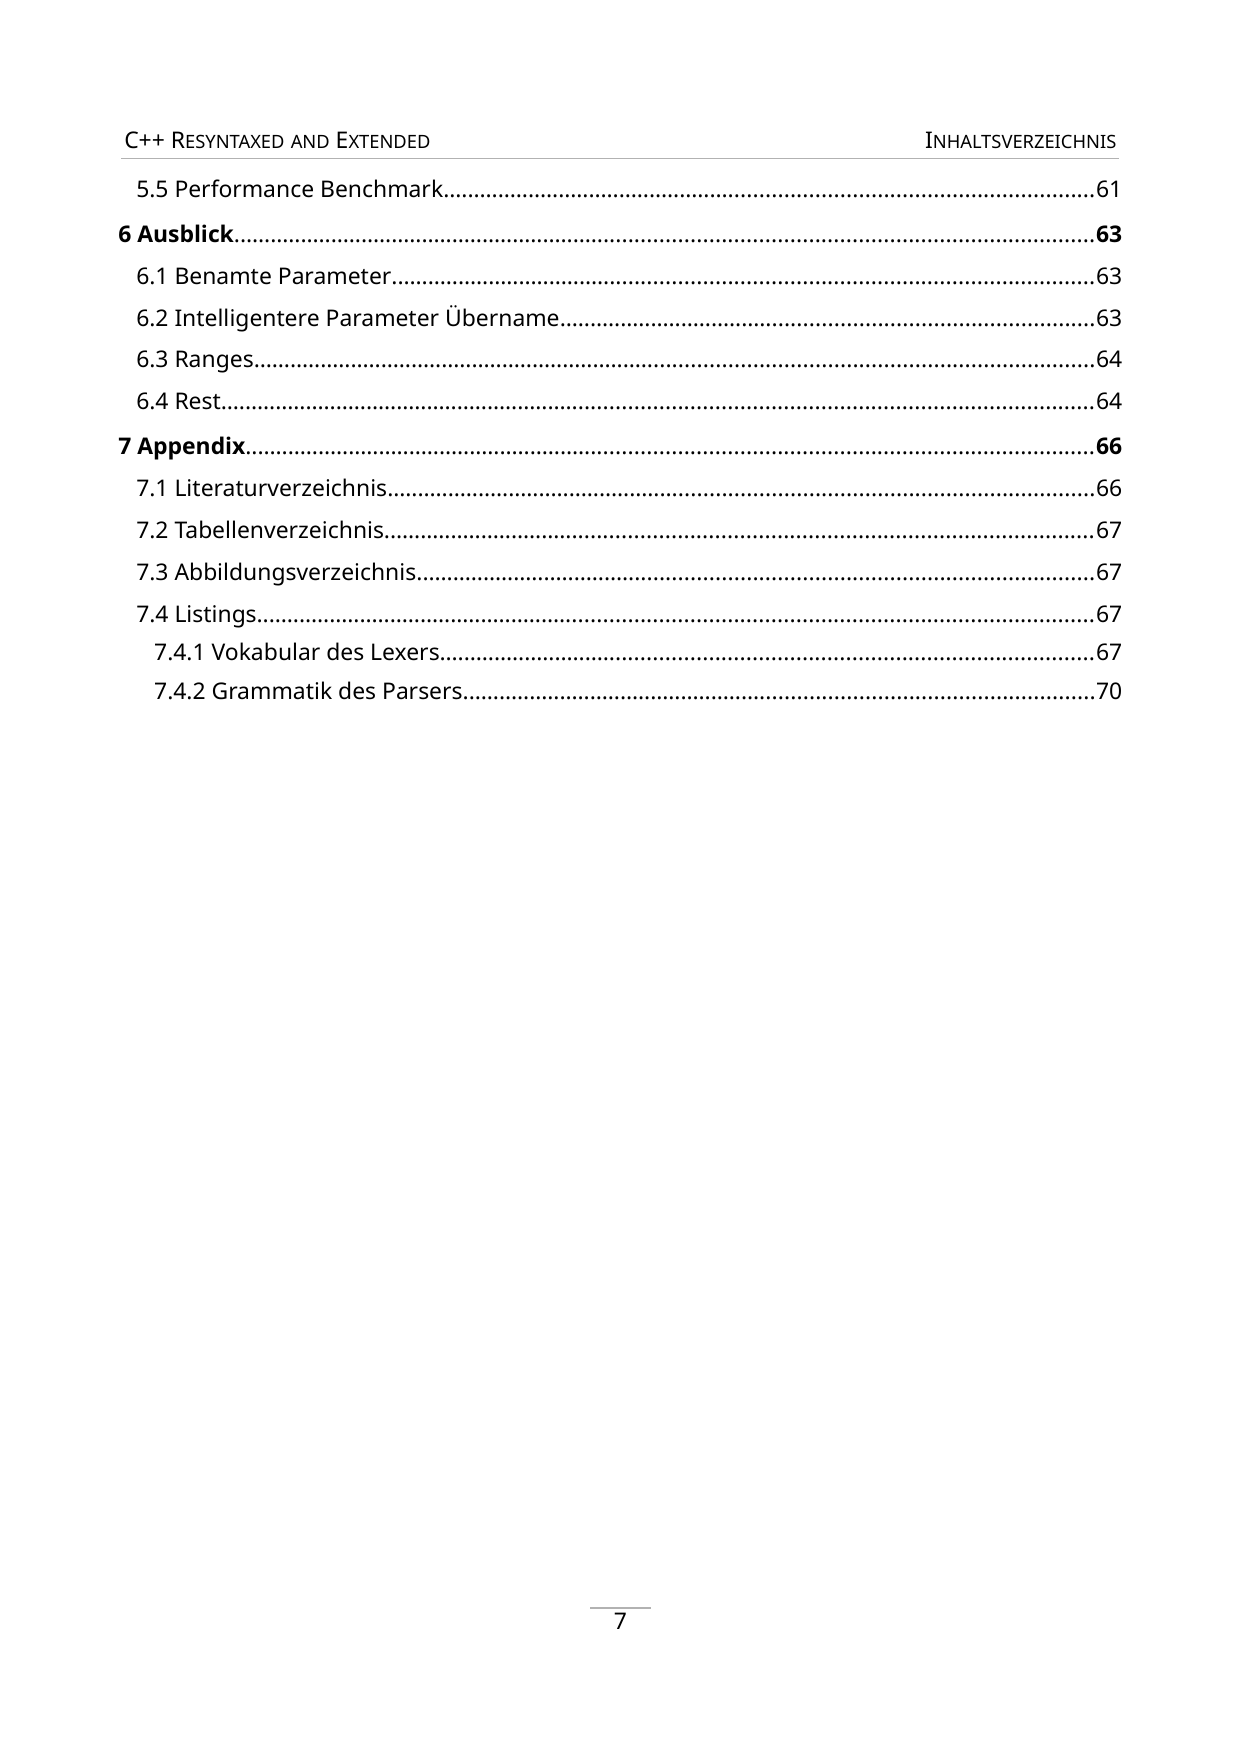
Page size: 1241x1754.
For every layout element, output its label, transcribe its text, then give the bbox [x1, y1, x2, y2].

text 7.4.1 Vokabular des Lexers 67 [118, 636, 1122, 668]
text 7.4.2 Grammatik des Parsers 70 [118, 675, 1122, 706]
text 6 Ausblick 63 [118, 218, 1122, 249]
text 5.5 Performance Benchmark 61 [118, 173, 1122, 204]
text 6.2 Intelligentere Parameter Übername 63 [118, 301, 1122, 333]
text 7.3 Abbildungsverzeichnis 67 [118, 556, 1122, 587]
text 7.2 Tabellenverzeichnis 67 [118, 514, 1122, 545]
text 6.4 Rest 64 [118, 385, 1122, 416]
text 7 Appendix 66 [118, 430, 1122, 461]
text 7.1 Literaturverzeichnis 66 [118, 472, 1122, 503]
text 6.3 Ranges 64 [118, 343, 1122, 374]
text 6.1 Benamte Parameter 63 [118, 259, 1122, 291]
text 7.4 Listings 67 [118, 597, 1122, 629]
